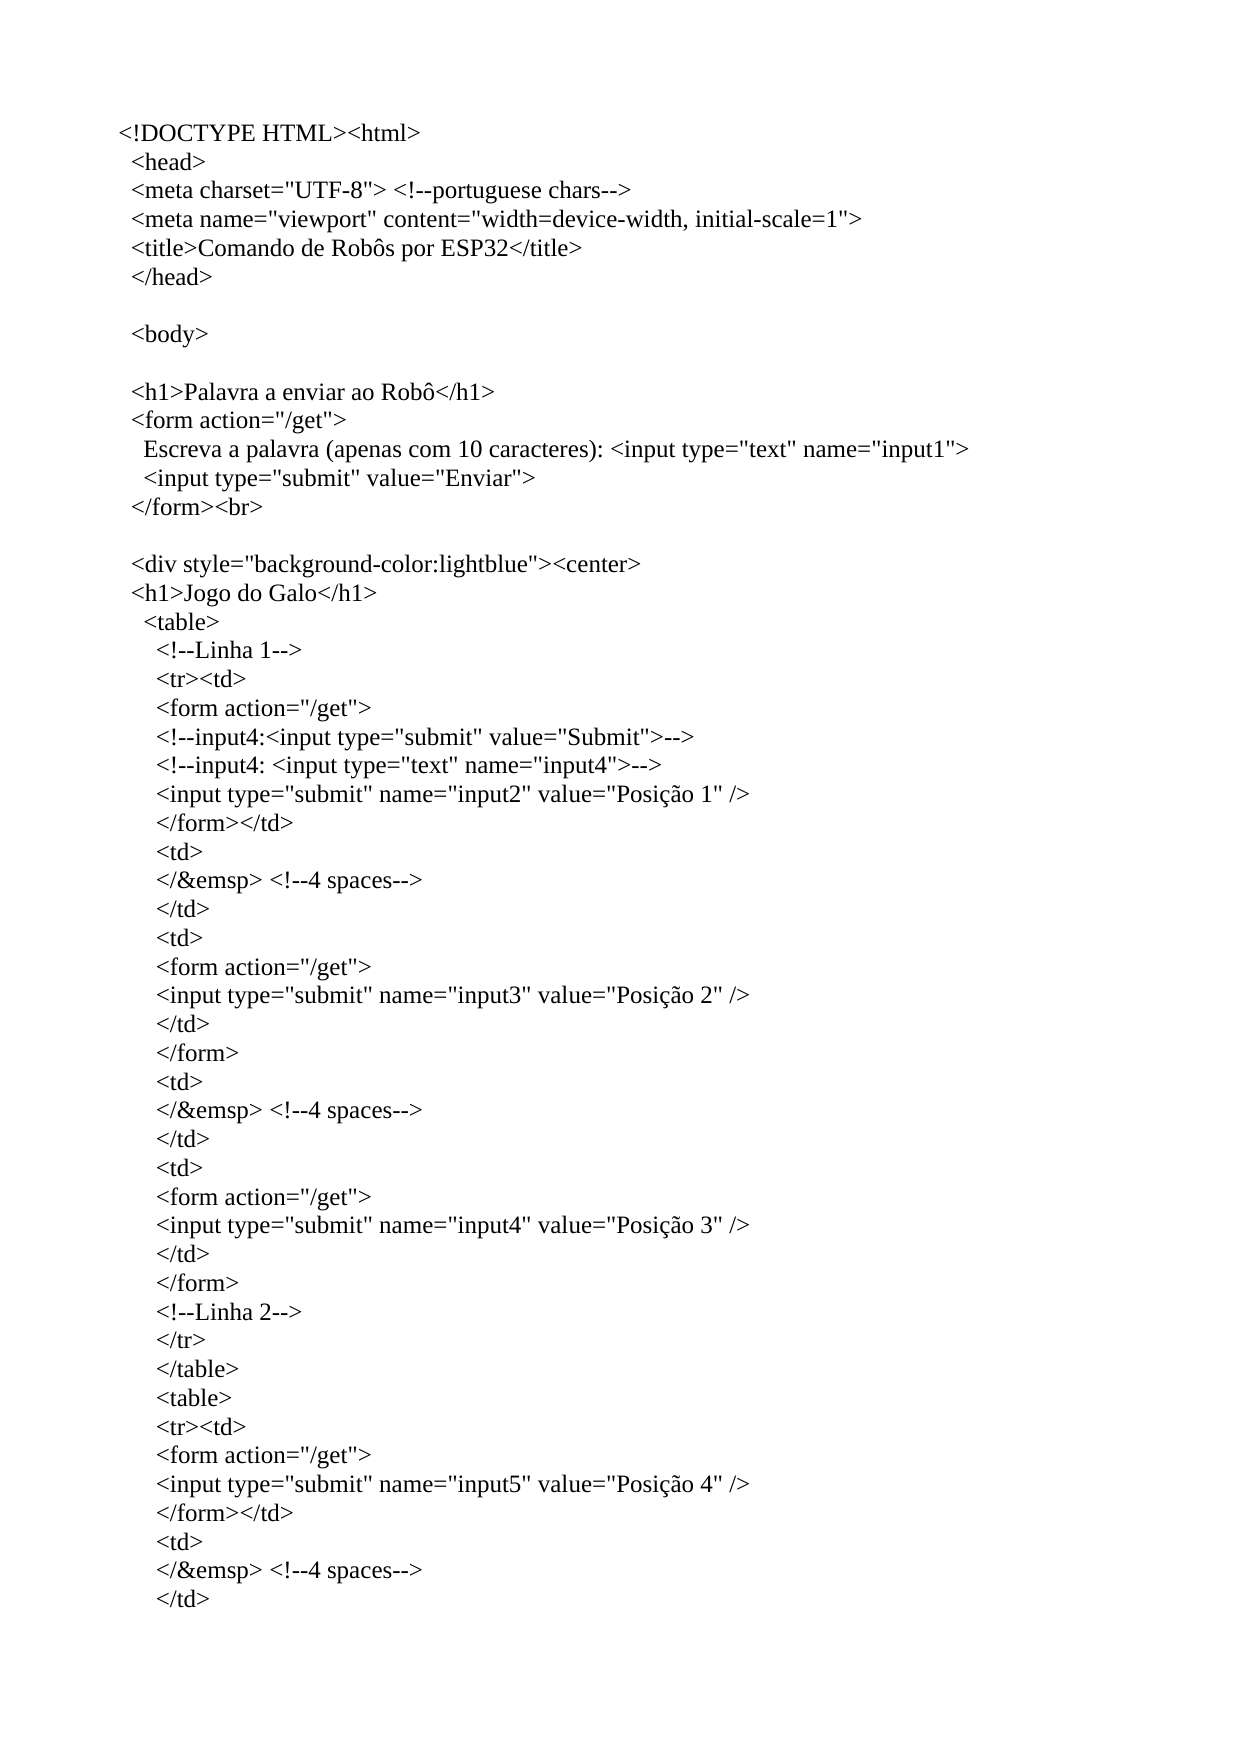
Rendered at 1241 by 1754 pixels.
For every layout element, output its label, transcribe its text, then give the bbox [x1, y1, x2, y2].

text <form action="/get"> [118, 406, 1122, 434]
text <input type="submit" name="input2" value="Posição 1" /> [118, 779, 1122, 808]
text <!--input4:<input type="submit" value="Submit">--> [118, 722, 1122, 751]
text <form action="/get"> [118, 693, 1122, 722]
text <!DOCTYPE HTML><html> [118, 118, 1122, 147]
text <h1>Jogo do Galo</h1> [118, 578, 1122, 607]
text <!--Linha 1--> [118, 636, 1122, 664]
text <meta name="viewport" content="width=device-width, initial-scale=1"> [118, 204, 1122, 233]
text </td> [118, 1009, 1122, 1038]
text <tr><td> [118, 1412, 1122, 1441]
text </&emsp> <!--4 spaces--> [118, 866, 1122, 894]
text <div style="background-color:lightblue"><center> [118, 549, 1122, 578]
text </&emsp> <!--4 spaces--> [118, 1096, 1122, 1124]
text <input type="submit" name="input4" value="Posição 3" /> [118, 1211, 1122, 1239]
text </&emsp> <!--4 spaces--> [118, 1556, 1122, 1584]
text <input type="submit" name="input5" value="Posição 4" /> [118, 1469, 1122, 1498]
text <td> [118, 1527, 1122, 1556]
text </td> [118, 894, 1122, 923]
text <table> [118, 607, 1122, 636]
text <table> [118, 1383, 1122, 1412]
text <td> [118, 837, 1122, 866]
text </form></td> [118, 1498, 1122, 1527]
text <!--input4: <input type="text" name="input4">--> [118, 751, 1122, 779]
text <h1>Palavra a enviar ao Robô</h1> [118, 377, 1122, 406]
text <!--Linha 2--> [118, 1297, 1122, 1326]
text <td> [118, 923, 1122, 952]
text </td> [118, 1584, 1122, 1613]
text </form></td> [118, 808, 1122, 837]
text <tr><td> [118, 664, 1122, 693]
text <form action="/get"> [118, 952, 1122, 981]
text </form> [118, 1268, 1122, 1297]
text </table> [118, 1354, 1122, 1383]
text <form action="/get"> [118, 1182, 1122, 1211]
text </form><br> [118, 492, 1122, 521]
text </td> [118, 1124, 1122, 1153]
text </form> [118, 1038, 1122, 1067]
text <meta charset="UTF-8"> <!--portuguese chars--> [118, 176, 1122, 204]
text Escreva a palavra (apenas com 10 caracteres): <input type="text" name="input1"> [118, 434, 1122, 463]
text <td> [118, 1067, 1122, 1096]
text <input type="submit" name="input3" value="Posição 2" /> [118, 981, 1122, 1009]
text <td> [118, 1153, 1122, 1182]
text <form action="/get"> [118, 1441, 1122, 1469]
text </td> [118, 1239, 1122, 1268]
text <body> [118, 319, 1122, 348]
text <input type="submit" value="Enviar"> [118, 463, 1122, 492]
text <title>Comando de Robôs por ESP32</title> [118, 233, 1122, 262]
text </tr> [118, 1326, 1122, 1354]
text <head> [118, 147, 1122, 176]
text </head> [118, 262, 1122, 291]
